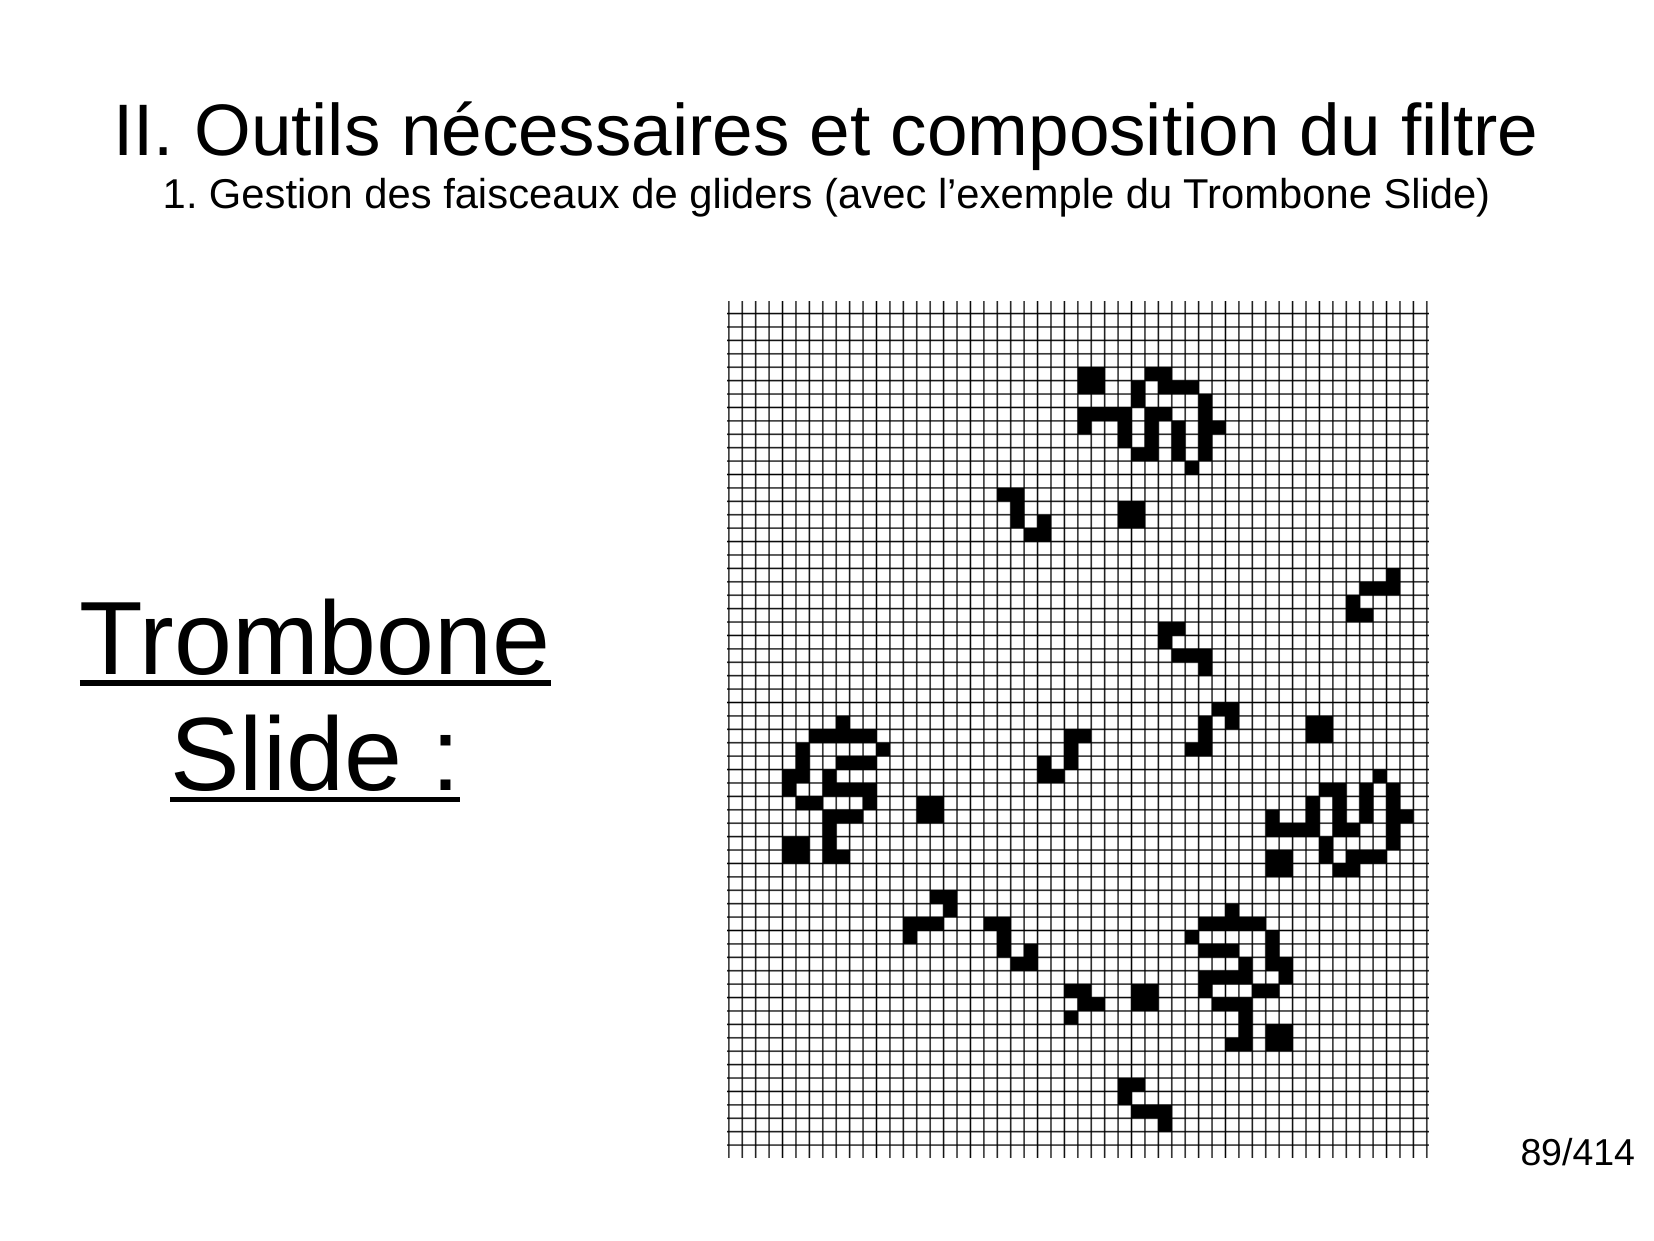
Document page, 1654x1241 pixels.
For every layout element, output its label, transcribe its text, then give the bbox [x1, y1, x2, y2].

picture [727, 301, 1429, 1158]
title II. Outils nécessaires et composition du filtre 1. Gestion des faisceaux de gliders (avec l’exemple du Trombone Slide) [82, 49, 1571, 257]
text_box Trombone Slide : [65, 572, 566, 821]
text_box <number>/414 [1505, 1124, 1654, 1182]
